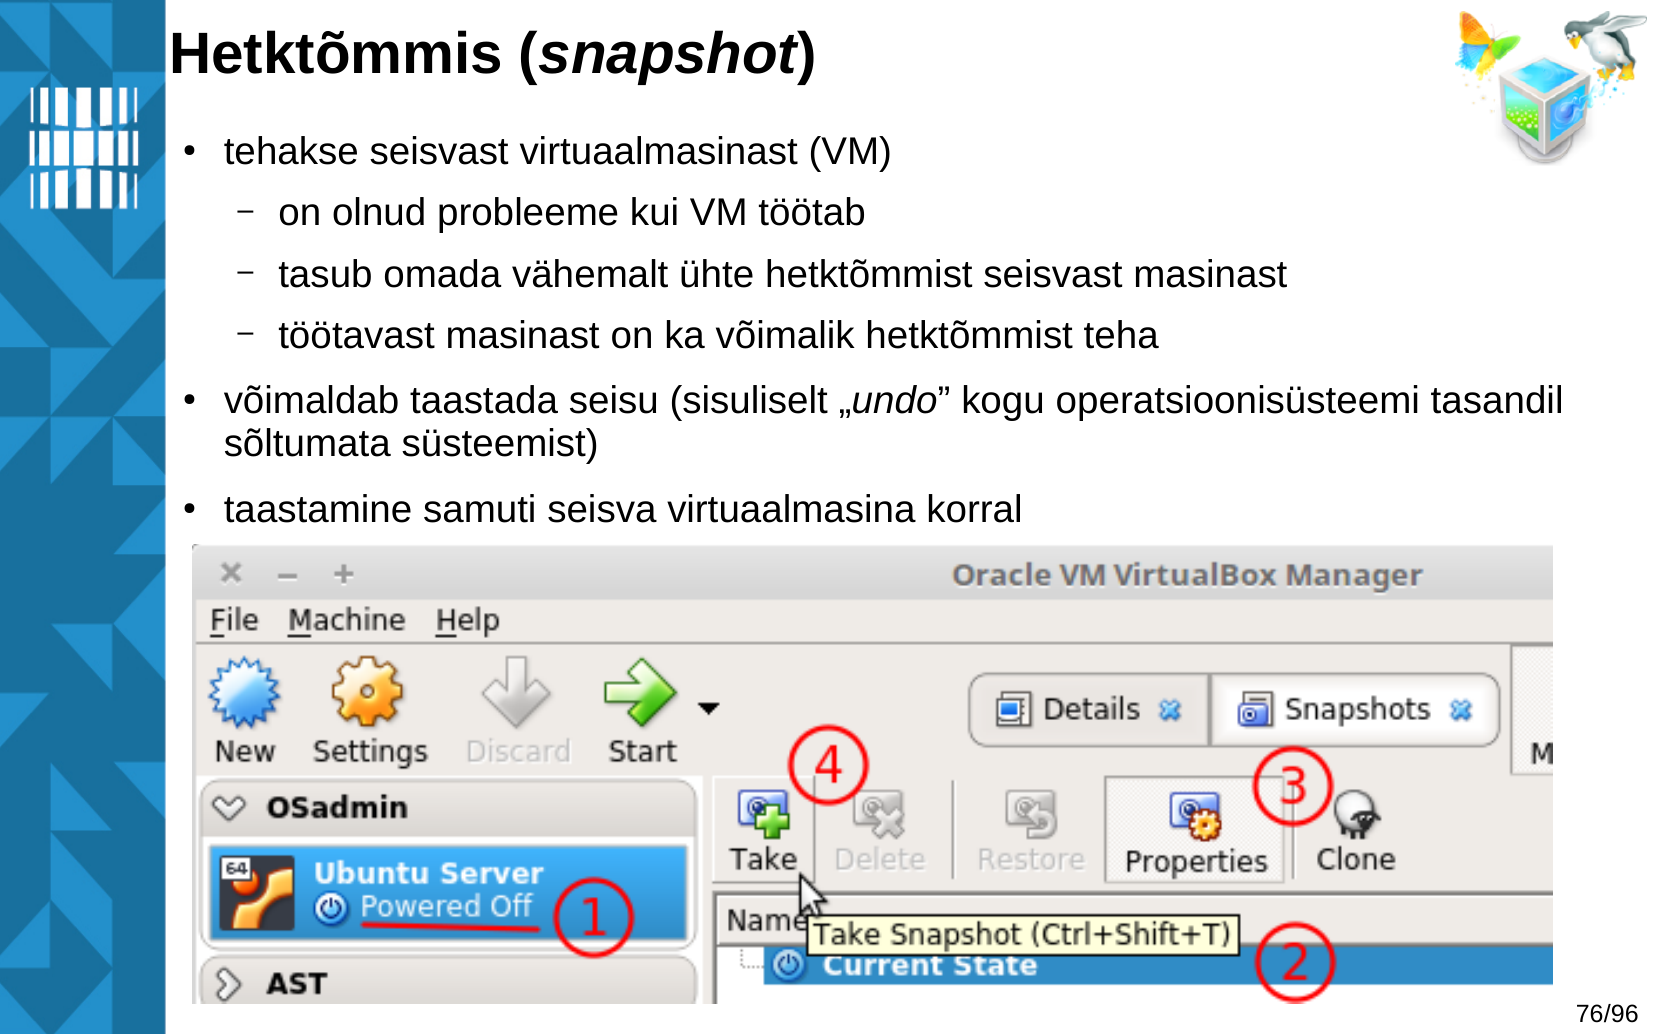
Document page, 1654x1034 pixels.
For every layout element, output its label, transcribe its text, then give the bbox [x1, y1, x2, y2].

picture [1452, 7, 1653, 166]
picture [192, 544, 1553, 1004]
list tehakse seisvast virtuaalmasinast (VM) on olnud probleeme kui VM töötab tasub omada vähemalt ühte hetktõmmist seisvast masinast töötavast masinast on ka võimalik hetktõmmist teha võimaldab taastada seisu (sisuliselt „undo” kogu operatsioonisüsteemi tasandil sõltumata süsteemist) taastamine samuti seisva virtuaalmasina korral [169, 129, 1630, 532]
title Hetktõmmis (snapshot) [169, 11, 1571, 95]
